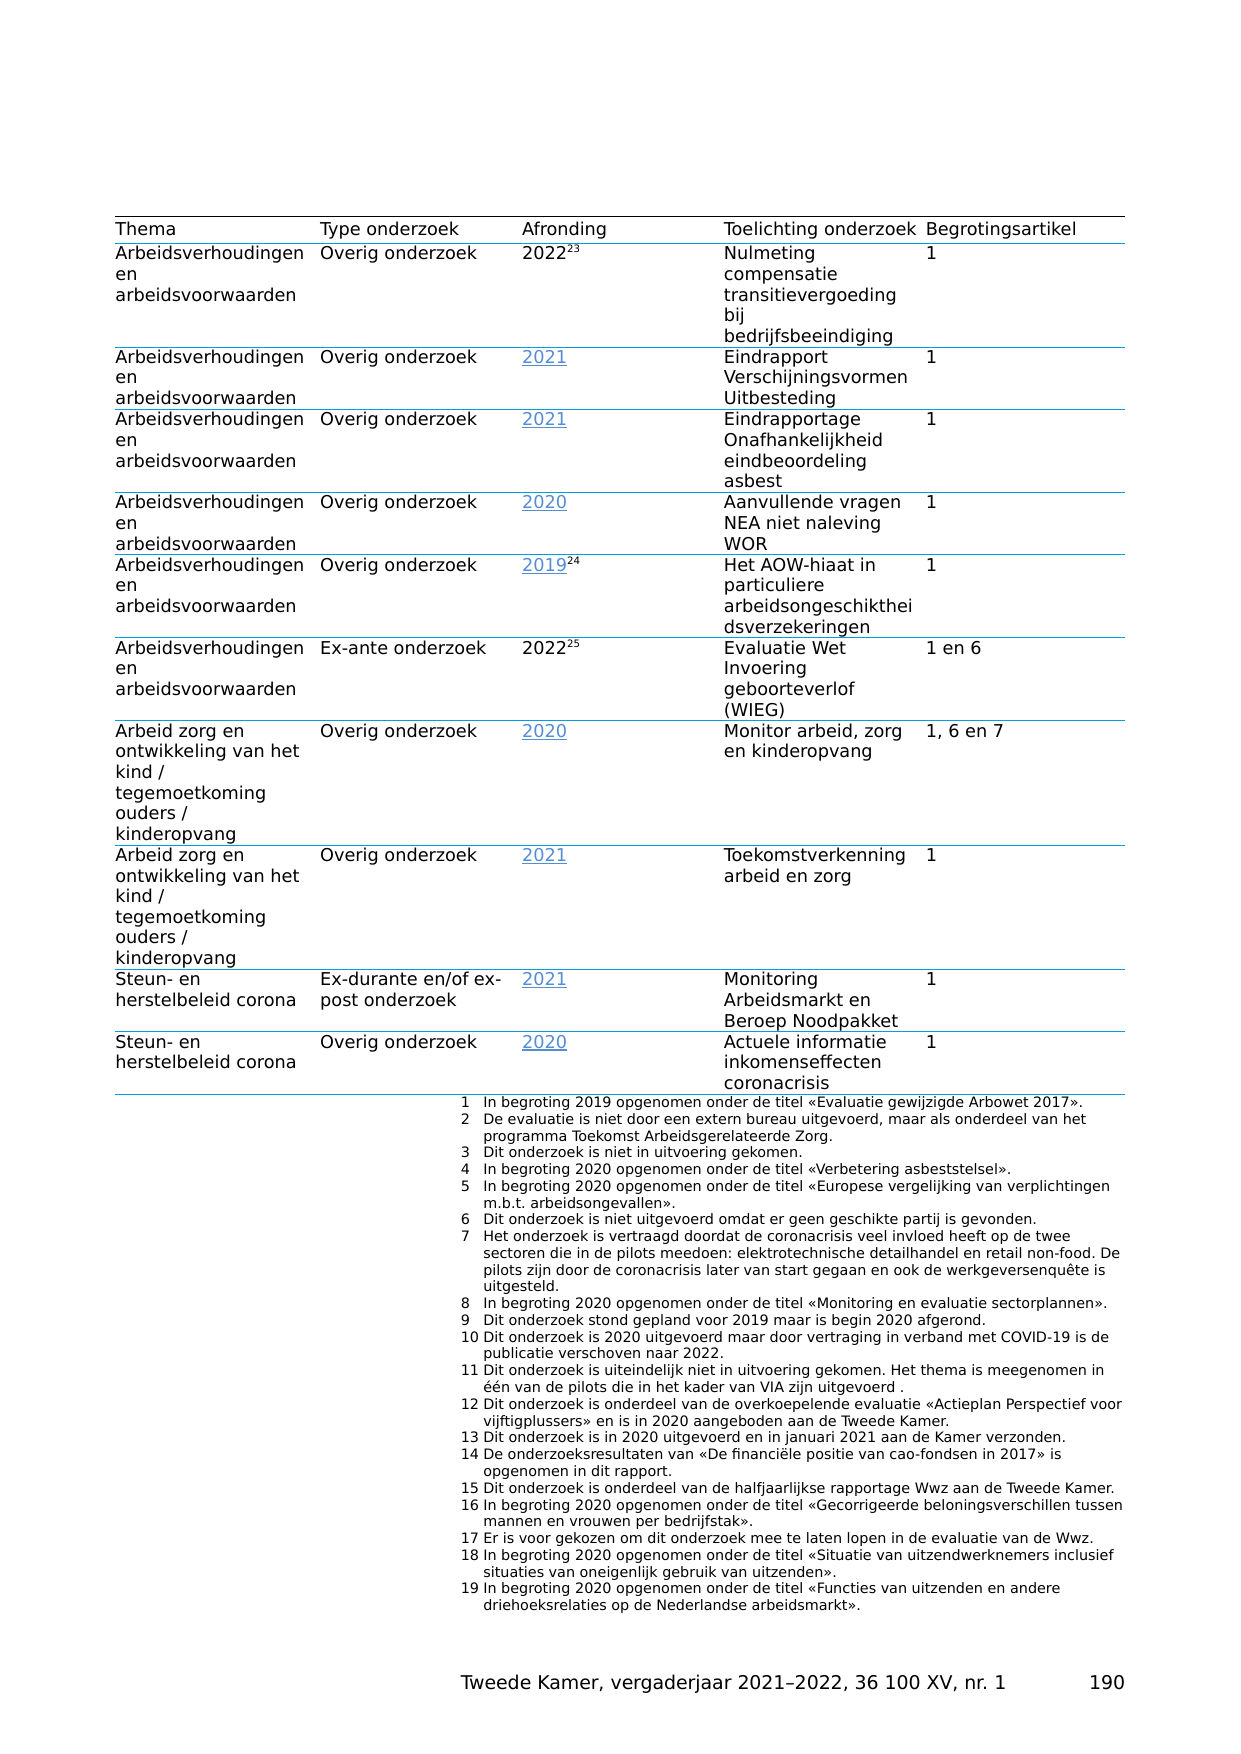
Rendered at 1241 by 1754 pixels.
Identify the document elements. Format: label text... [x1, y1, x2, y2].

table_cell Steun- en herstelbeleid corona [115, 1032, 317, 1093]
table_cell Eindrapport Verschijningsvormen Uitbesteding [721, 348, 923, 409]
table_cell 1 [923, 493, 1125, 554]
table_cell Steun- en herstelbeleid corona [115, 970, 317, 1031]
table_cell Evaluatie Wet Invoering geboorteverlof (WIEG) [721, 638, 923, 720]
list In begroting 2020 opgenomen onder de titel «Situatie van uitzendwerknemers inclusief situaties van oneigenlijk gebruik van uitzenden». [461, 1547, 1125, 1580]
table_cell Afronding [519, 217, 721, 243]
table_cell Arbeidsverhoudingen en arbeidsvoorwaarden [115, 244, 317, 346]
table_cell Actuele informatie inkomenseffecten coronacrisis [721, 1032, 923, 1093]
table_cell Arbeidsverhoudingen en arbeidsvoorwaarden [115, 493, 317, 554]
list Het onderzoek is vertraagd doordat de coronacrisis veel invloed heeft op de twee sectoren die in de pilots meedoen: elektrotechnische detailhandel en retail non-food. De pilots zijn door de coronacrisis later van start gegaan en ook de werkgeversenquête is uitgesteld. [461, 1228, 1125, 1295]
table_cell 1 [923, 1032, 1125, 1093]
table_cell Overig onderzoek [317, 348, 519, 409]
table_cell 1 en 6 [923, 638, 1125, 720]
table_cell 1 [923, 244, 1125, 346]
table_cell 2020 [519, 1032, 721, 1093]
list Dit onderzoek is niet uitgevoerd omdat er geen geschikte partij is gevonden. [461, 1211, 1125, 1228]
list De evaluatie is niet door een extern bureau uitgevoerd, maar als onderdeel van het programma Toekomst Arbeidsgerelateerde Zorg. [461, 1111, 1125, 1144]
table_cell Overig onderzoek [317, 846, 519, 969]
list Dit onderzoek is uiteindelijk niet in uitvoering gekomen. Het thema is meegenomen in één van de pilots die in het kader van VIA zijn uitgevoerd . [461, 1362, 1125, 1396]
table_cell 2021 [519, 410, 721, 492]
list Dit onderzoek is in 2020 uitgevoerd en in januari 2021 aan de Kamer verzonden. [461, 1429, 1125, 1446]
table_cell Het AOW-hiaat in particuliere arbeidsongeschiktheidsverzekeringen [721, 555, 923, 637]
list Er is voor gekozen om dit onderzoek mee te laten lopen in de evaluatie van de Wwz. [461, 1530, 1125, 1547]
table_cell Arbeidsverhoudingen en arbeidsvoorwaarden [115, 348, 317, 409]
list Dit onderzoek is onderdeel van de halfjaarlijkse rapportage Wwz aan de Tweede Kamer. [461, 1480, 1125, 1497]
table_cell Toelichting onderzoek [721, 217, 923, 243]
list In begroting 2020 opgenomen onder de titel «Functies van uitzenden en andere driehoeksrelaties op de Nederlandse arbeidsmarkt». [461, 1580, 1125, 1614]
list In begroting 2020 opgenomen onder de titel «Verbetering asbeststelsel». [461, 1161, 1125, 1178]
table_cell 1, 6 en 7 [923, 721, 1125, 844]
table_cell Thema [115, 217, 317, 243]
table_cell Overig onderzoek [317, 1032, 519, 1093]
table_cell 1 [923, 846, 1125, 969]
table_cell 2021 [519, 348, 721, 409]
table_cell 202223 [519, 244, 721, 346]
table_header Tabel 123 Artikel 1 - Arbeidsmarkt [115, 191, 1125, 216]
table_cell Arbeidsverhoudingen en arbeidsvoorwaarden [115, 638, 317, 720]
table_cell 202225 [519, 638, 721, 720]
table_cell 2020 [519, 721, 721, 844]
table_cell Eindrapportage Onafhankelijkheid eindbeoordeling asbest [721, 410, 923, 492]
table_cell 2020 [519, 493, 721, 554]
table_cell Monitoring Arbeidsmarkt en Beroep Noodpakket [721, 970, 923, 1031]
table_cell Overig onderzoek [317, 493, 519, 554]
table_cell 2021 [519, 846, 721, 969]
list Dit onderzoek stond gepland voor 2019 maar is begin 2020 afgerond. [461, 1312, 1125, 1329]
table_cell Ex-ante onderzoek [317, 638, 519, 720]
table_cell Arbeidsverhoudingen en arbeidsvoorwaarden [115, 410, 317, 492]
table_cell Overig onderzoek [317, 721, 519, 844]
table_cell 1 [923, 348, 1125, 409]
table_cell Nulmeting compensatie transitievergoeding bij bedrijfsbeeindiging [721, 244, 923, 346]
list In begroting 2020 opgenomen onder de titel «Gecorrigeerde beloningsverschillen tussen mannen en vrouwen per bedrijfstak». [461, 1497, 1125, 1530]
table_cell Begrotingsartikel [923, 217, 1125, 243]
table_cell Aanvullende vragen NEA niet naleving WOR [721, 493, 923, 554]
table_cell 1 [923, 970, 1125, 1031]
table_cell Monitor arbeid, zorg en kinderopvang [721, 721, 923, 844]
table_cell Overig onderzoek [317, 555, 519, 637]
table_cell Toekomstverkenning arbeid en zorg [721, 846, 923, 969]
table_cell 2021 [519, 970, 721, 1031]
table_cell Overig onderzoek [317, 244, 519, 346]
list In begroting 2020 opgenomen onder de titel «Europese vergelijking van verplichtingen m.b.t. arbeidsongevallen». [461, 1178, 1125, 1211]
list Dit onderzoek is niet in uitvoering gekomen. [461, 1144, 1125, 1161]
list In begroting 2020 opgenomen onder de titel «Monitoring en evaluatie sectorplannen». [461, 1295, 1125, 1312]
list In begroting 2019 opgenomen onder de titel «Evaluatie gewijzigde Arbowet 2017». [461, 1095, 1125, 1111]
table_cell Overig onderzoek [317, 410, 519, 492]
table_cell Arbeid zorg en ontwikkeling van het kind / tegemoetkoming ouders / kinderopvang [115, 721, 317, 844]
table_cell Arbeidsverhoudingen en arbeidsvoorwaarden [115, 555, 317, 637]
table_cell Type onderzoek [317, 217, 519, 243]
list Dit onderzoek is onderdeel van de overkoepelende evaluatie «Actieplan Perspectief voor vijftigplussers» en is in 2020 aangeboden aan de Tweede Kamer. [461, 1396, 1125, 1429]
table_cell Arbeid zorg en ontwikkeling van het kind / tegemoetkoming ouders / kinderopvang [115, 846, 317, 969]
table_cell Ex-durante en/of ex-post onderzoek [317, 970, 519, 1031]
table_cell 1 [923, 555, 1125, 637]
table_cell 201924 [519, 555, 721, 637]
list De onderzoeksresultaten van «De financiële positie van cao-fondsen in 2017» is opgenomen in dit rapport. [461, 1446, 1125, 1480]
table_cell 1 [923, 410, 1125, 492]
list Dit onderzoek is 2020 uitgevoerd maar door vertraging in verband met COVID-19 is de publicatie verschoven naar 2022. [461, 1329, 1125, 1362]
